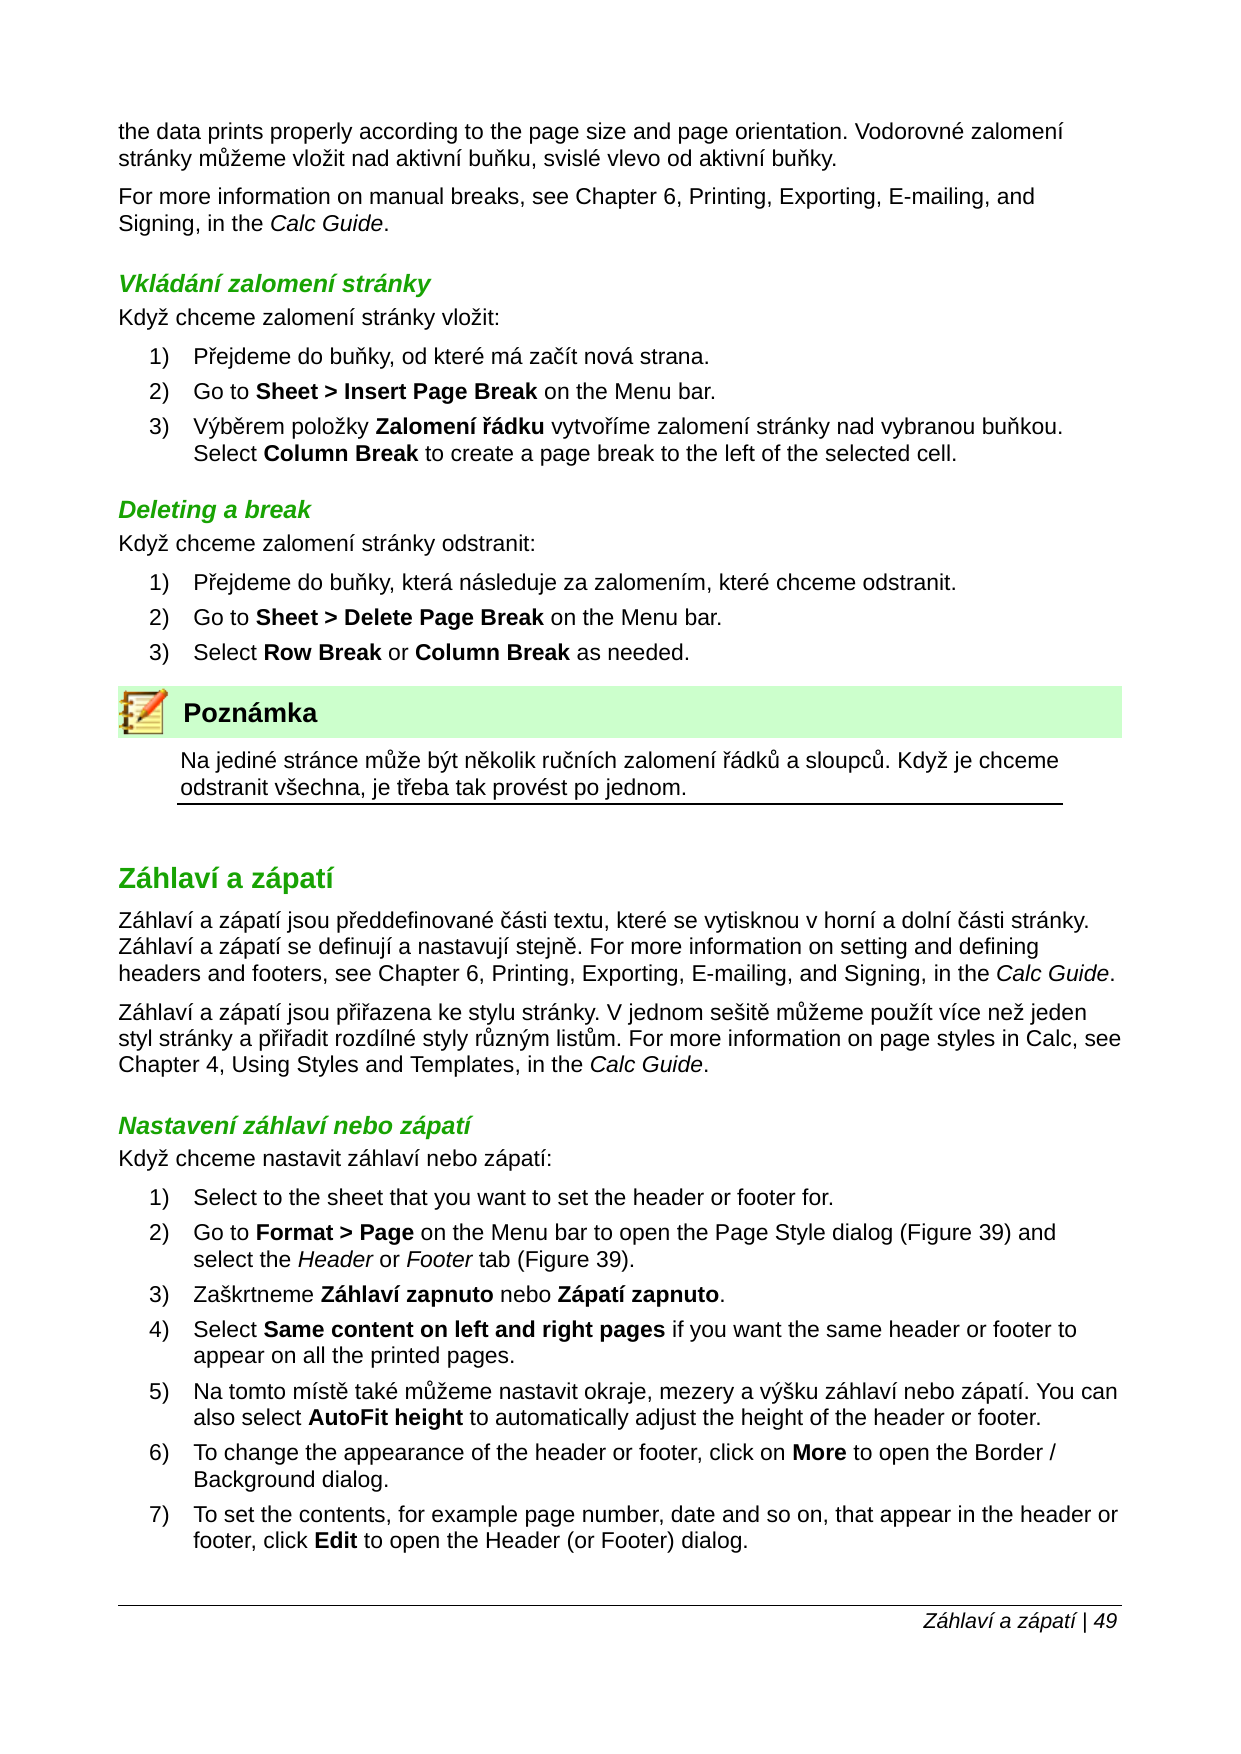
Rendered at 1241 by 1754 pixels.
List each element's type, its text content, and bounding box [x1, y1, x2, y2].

list Select Same content on left and right pages if you want the same header or footer to appear on all the printed pages. [169, 1316, 1122, 1369]
text Záhlaví a zápatí jsou přiřazena ke stylu stránky. V jednom sešitě můžeme použít více než jeden styl stránky a přiřadit rozdílné styly různým listům. For more information on page styles in Calc, see Chapter 4, Using Styles and Templates, in the Calc Guide. [118, 998, 1122, 1077]
subtitle Nastavení záhlaví nebo zápatí [118, 1111, 1122, 1139]
text For more information on manual breaks, see Chapter 6, Printing, Exporting, E-mailing, and Signing, in the Calc Guide. [118, 183, 1122, 236]
list To set the contents, for example page number, date and so on, that appear in the header or footer, click Edit to open the Header (or Footer) dialog. [169, 1501, 1122, 1553]
list Select to the sheet that you want to set the header or footer for. [169, 1184, 1122, 1211]
subtitle Deleting a break [118, 495, 1122, 524]
list Go to Format > Page on the Menu bar to open the Page Style dialog (Figure 39) and select the Header or Footer tab (Figure 39). [169, 1219, 1122, 1272]
list To change the appearance of the header or footer, click on More to open the Border / Background dialog. [169, 1439, 1122, 1492]
text the data prints properly according to the page size and page orientation. Vodorovné zalomení stránky můžeme vložit nad aktivní buňku, svislé vlevo od aktivní buňky. [118, 118, 1122, 171]
list Select Row Break or Column Break as needed. [169, 639, 1122, 666]
subtitle Záhlaví a zápatí [118, 862, 1122, 895]
list Go to Sheet > Insert Page Break on the Menu bar. [169, 378, 1122, 404]
text Na jediné stránce může být několik ručních zalomení řádků a sloupců. Když je chceme odstranit všechna, je třeba tak provést po jednom. [177, 744, 1063, 803]
list Zaškrtneme Záhlaví zapnuto nebo Zápatí zapnuto. [169, 1281, 1122, 1307]
picture [119, 687, 170, 738]
list Přejdeme do buňky, od které má začít nová strana. [169, 343, 1122, 369]
subtitle Vkládání zalomení stránky [118, 269, 1122, 298]
list Na tomto místě také můžeme nastavit okraje, mezery a výšku záhlaví nebo zápatí. You can also select AutoFit height to automatically adjust the height of the header or footer. [169, 1378, 1122, 1430]
list Když chceme nastavit záhlaví nebo zápatí: [118, 1145, 1122, 1172]
list Výběrem položky Zalomení řádku vytvoříme zalomení stránky nad vybranou buňkou. Select Column Break to create a page break to the left of the selected cell. [169, 413, 1122, 466]
subtitle Poznámka [118, 686, 1122, 738]
list Když chceme zalomení stránky vložit: [118, 304, 1122, 330]
text Záhlaví a zápatí jsou předdefinované části textu, které se vytisknou v horní a dolní části stránky. Záhlaví a zápatí se definují a nastavují stejně. For more information on setting and defining headers and footers, see Chapter 6, Printing, Exporting, E-mailing, and Signing, in the Calc Guide. [118, 907, 1122, 986]
list Přejdeme do buňky, která následuje za zalomením, které chceme odstranit. [169, 569, 1122, 595]
list Když chceme zalomení stránky odstranit: [118, 530, 1122, 556]
list Go to Sheet > Delete Page Break on the Menu bar. [169, 604, 1122, 630]
